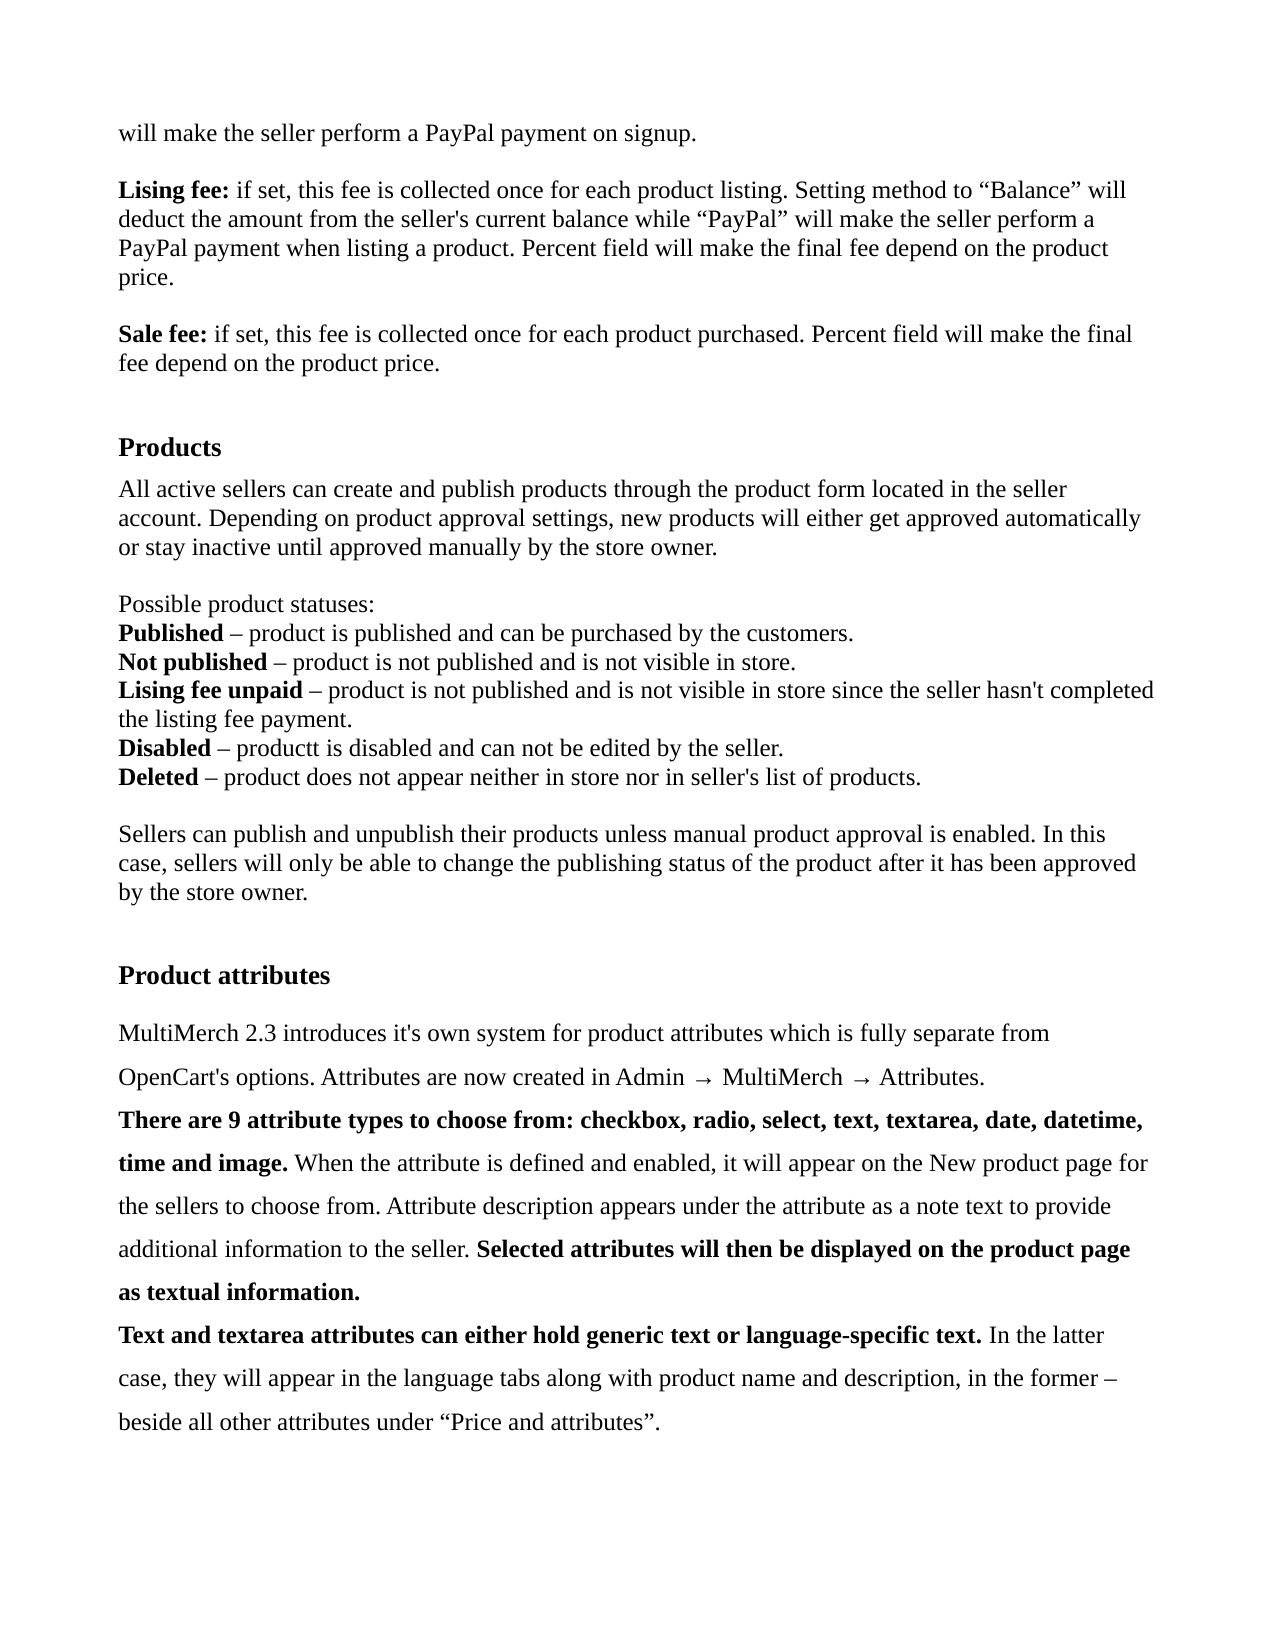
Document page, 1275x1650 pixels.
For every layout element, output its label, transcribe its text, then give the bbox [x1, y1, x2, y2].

text Lising fee: if set, this fee is collected once for each product listing. Setting method to “Balance” will deduct the amount from the seller's current balance while “PayPal” will make the seller perform a PayPal payment when listing a product. Percent field will make the final fee depend on the product price. [118, 176, 1157, 291]
subtitle Products [118, 431, 1157, 462]
text Disabled – productt is disabled and can not be edited by the seller. [118, 733, 1157, 762]
text MultiMerch 2.3 introduces it's own system for product attributes which is fully separate from OpenCart's options. Attributes are now created in Admin → MultiMerch → Attributes. [118, 1018, 1157, 1090]
text Not published – product is not published and is not visible in store. [118, 647, 1157, 676]
text Lising fee unpaid – product is not published and is not visible in store since the seller hasn't completed the listing fee payment. [118, 676, 1157, 733]
text All active sellers can create and publish products through the product form located in the seller account. Depending on product approval settings, new products will either get approved automatically or stay inactive until approved manually by the store owner. [118, 474, 1157, 561]
text There are 9 attribute types to choose from: checkbox, radio, select, text, textarea, date, datetime, time and image. When the attribute is defined and enabled, it will appear on the New product page for the sellers to choose from. Attribute description appears under the attribute as a note text to provide additional information to the seller. Selected attributes will then be displayed on the product page as textual information. [118, 1105, 1157, 1306]
subtitle Product attributes [118, 959, 1157, 990]
text Sellers can publish and unpublish their products unless manual product approval is enabled. In this case, sellers will only be able to change the publishing status of the product after it has been approved by the store owner. [118, 819, 1157, 906]
text Published – product is published and can be purchased by the customers. [118, 618, 1157, 647]
text Sale fee: if set, this fee is collected once for each product purchased. Percent field will make the final fee depend on the product price. [118, 319, 1157, 377]
text Possible product statuses: [118, 589, 1157, 618]
text Text and textarea attributes can either hold generic text or language-specific text. In the latter case, they will appear in the language tabs along with product name and description, in the former – beside all other attributes under “Price and attributes”. [118, 1320, 1157, 1435]
text Deleted – product does not appear neither in store nor in seller's list of products. [118, 762, 1157, 791]
text will make the seller perform a PayPal payment on signup. [118, 118, 1157, 147]
